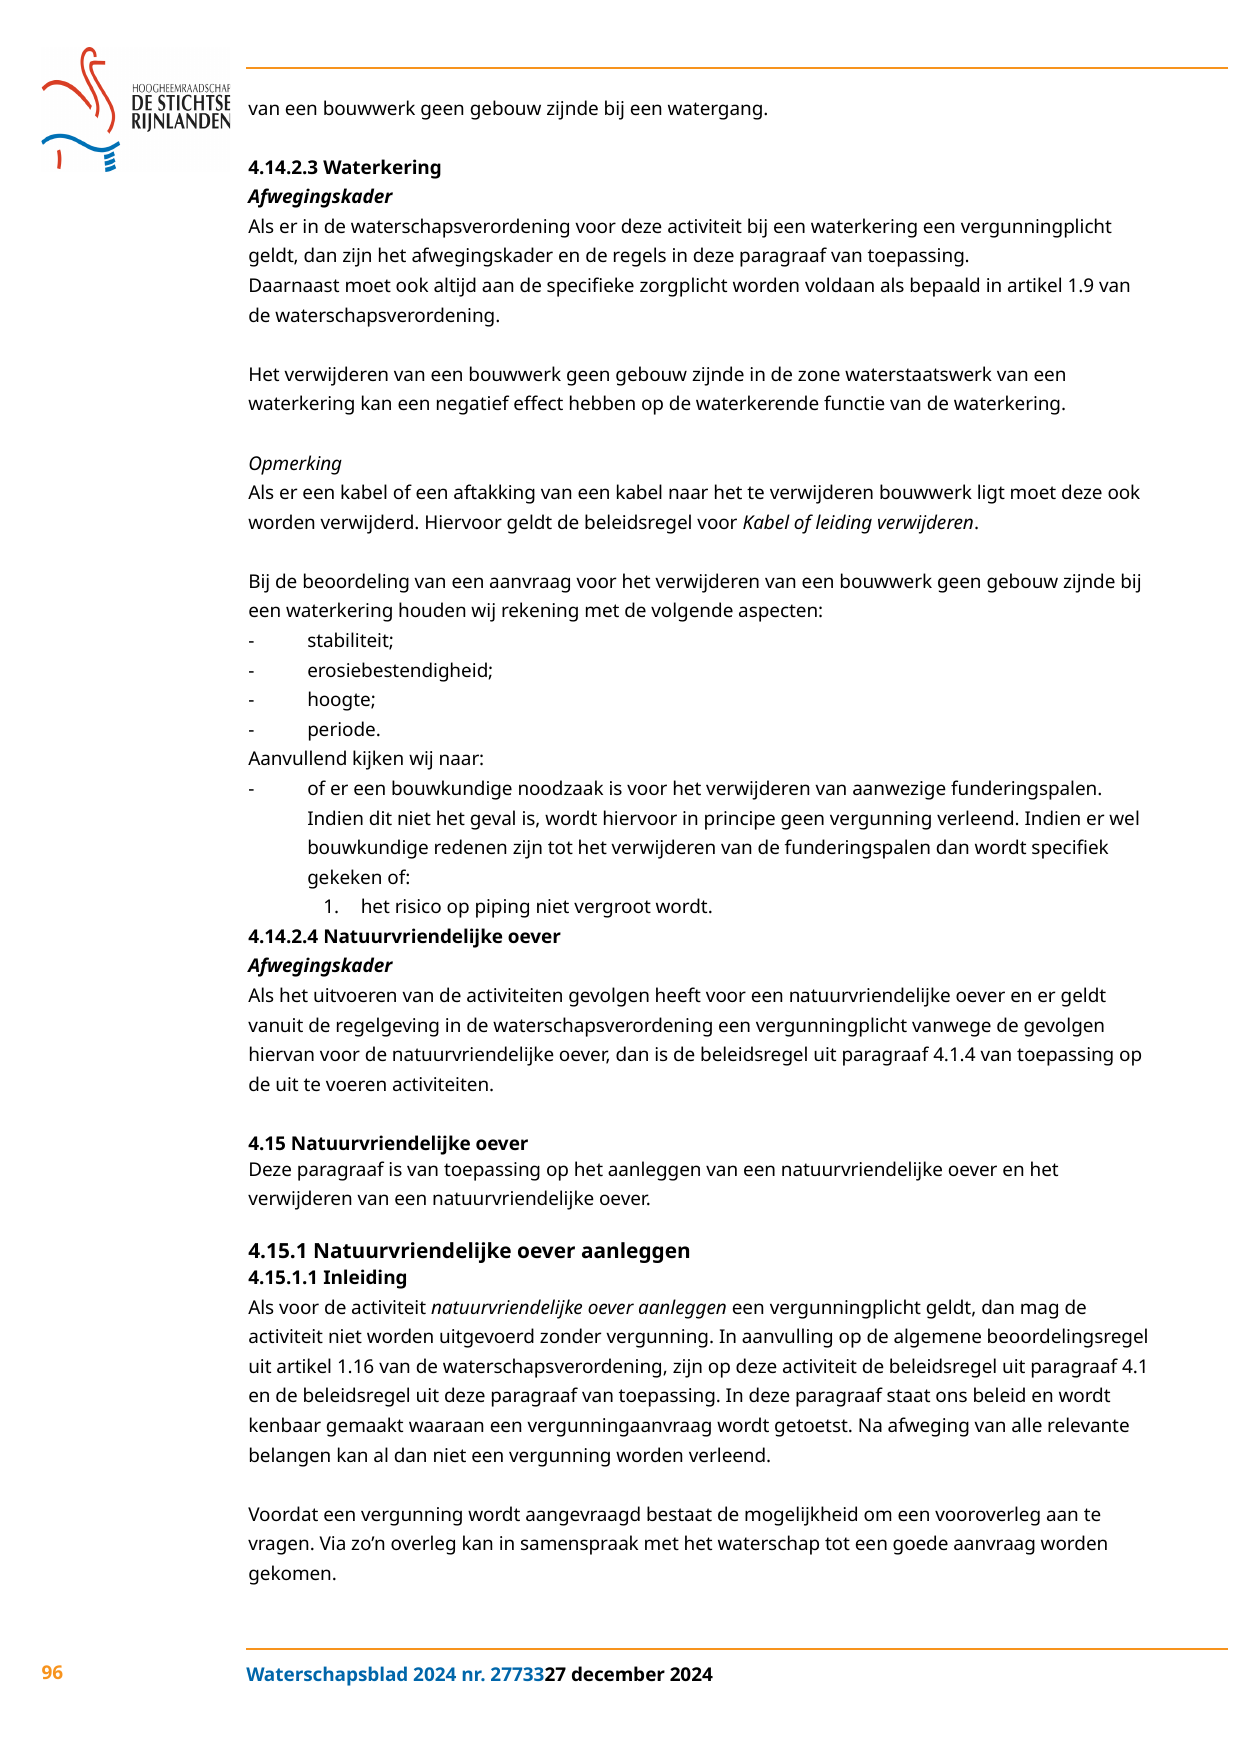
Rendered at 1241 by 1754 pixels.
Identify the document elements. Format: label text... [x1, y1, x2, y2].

picture [41, 47, 231, 172]
text Afwegingskader [248, 183, 1152, 209]
text 4.14.2.4 Natuurvriendelijke oever [248, 923, 1152, 949]
list het risico op piping niet vergroot wordt. [323, 893, 1152, 919]
text Daarnaast moet ook altijd aan de specifieke zorgplicht worden voldaan als bepaald in artikel 1.9 van de waterschapsverordening. [248, 272, 1152, 328]
text Voordat een vergunning wordt aangevraagd bestaat de mogelijkheid om een vooroverleg aan te vragen. Via zo’n overleg kan in samenspraak met het waterschap tot een goede aanvraag worden gekomen. [248, 1501, 1152, 1586]
list erosiebestendigheid; [248, 657, 1152, 683]
text Als voor de activiteit natuurvriendelijke oever aanleggen een vergunningplicht geldt, dan mag de activiteit niet worden uitgevoerd zonder vergunning. In aanvulling op de algemene beoordelingsregel uit artikel 1.16 van de waterschapsverordening, zijn op deze activiteit de beleidsregel uit paragraaf 4.1 en de beleidsregel uit deze paragraaf van toepassing. In deze paragraaf staat ons beleid en wordt kenbaar gemaakt waaraan een vergunningaanvraag wordt getoetst. Na afweging van alle relevante belangen kan al dan niet een vergunning worden verleend. [248, 1294, 1152, 1468]
text 4.15.1.1 Inleiding [248, 1264, 1152, 1290]
text 4.14.2.3 Waterkering [248, 154, 1152, 180]
text Afwegingskader [248, 953, 1152, 978]
text van een bouwwerk geen gebouw zijnde bij een watergang. [248, 95, 1152, 121]
text Als het uitvoeren van de activiteiten gevolgen heeft voor een natuurvriendelijke oever en er geldt vanuit de regelgeving in de waterschapsverordening een vergunningplicht vanwege de gevolgen hiervan voor de natuurvriendelijke oever, dan is de beleidsregel uit paragraaf 4.1.4 van toepassing op de uit te voeren activiteiten. [248, 982, 1152, 1097]
text Het verwijderen van een bouwwerk geen gebouw zijnde in de zone waterstaatswerk van een waterkering kan een negatief effect hebben op de waterkerende functie van de waterkering. [248, 361, 1152, 416]
text Deze paragraaf is van toepassing op het aanleggen van een natuurvriendelijke oever en het verwijderen van een natuurvriendelijke oever. [248, 1156, 1152, 1211]
text Als er een kabel of een aftakking van een kabel naar het te verwijderen bouwwerk ligt moet deze ook worden verwijderd. Hiervoor geldt de beleidsregel voor Kabel of leiding verwijderen. [248, 479, 1152, 535]
text Opmerking [248, 450, 1152, 476]
text Aanvullend kijken wij naar: [248, 746, 1152, 771]
list stabiliteit; [248, 627, 1152, 653]
text Bij de beoordeling van een aanvraag voor het verwijderen van een bouwwerk geen gebouw zijnde bij een waterkering houden wij rekening met de volgende aspecten: [248, 568, 1152, 623]
list of er een bouwkundige noodzaak is voor het verwijderen van aanwezige funderingspalen. Indien dit niet het geval is, wordt hiervoor in principe geen vergunning verleend. Indien er wel bouwkundige redenen zijn tot het verwijderen van de funderingspalen dan wordt specifiek gekeken of: [248, 775, 1152, 890]
text Als er in de waterschapsverordening voor deze activiteit bij een waterkering een vergunningplicht geldt, dan zijn het afwegingskader en de regels in deze paragraaf van toepassing. [248, 213, 1152, 268]
text 4.15.1 Natuurvriendelijke oever aanleggen [248, 1236, 1152, 1264]
list periode. [248, 716, 1152, 742]
text 4.15 Natuurvriendelijke oever [248, 1130, 1152, 1156]
list hoogte; [248, 686, 1152, 712]
